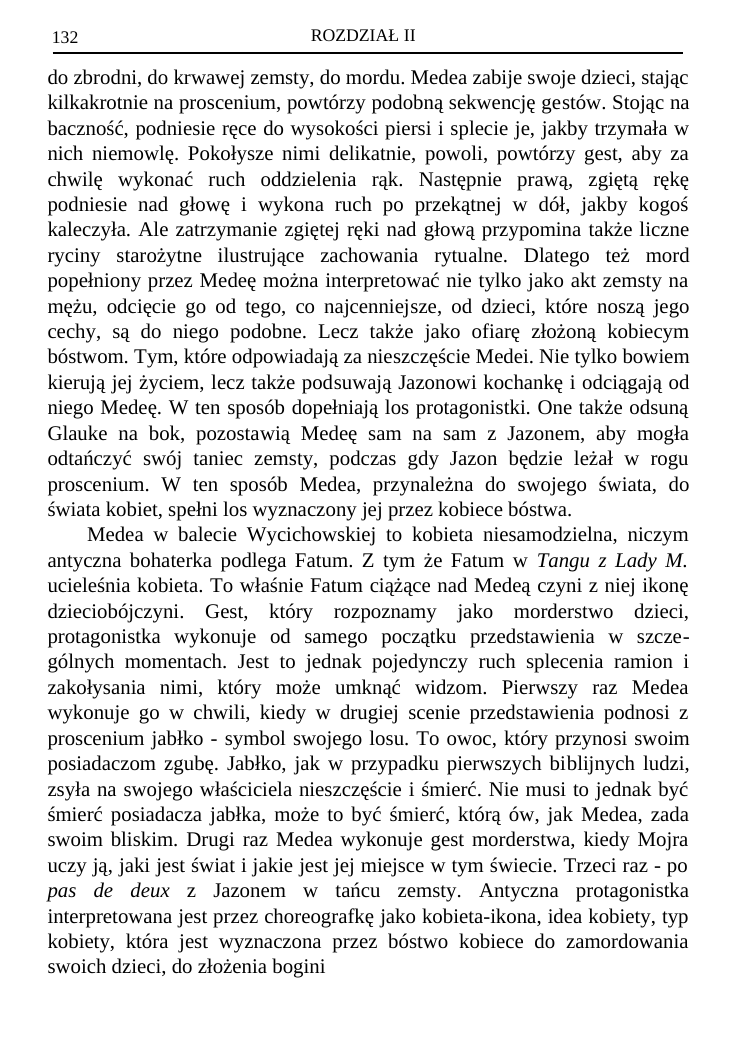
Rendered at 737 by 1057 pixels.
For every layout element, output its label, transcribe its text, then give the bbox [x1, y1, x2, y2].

text do zbrodni, do krwawej zemsty, do mordu. Medea zabije swoje dzieci, stając kilkakrotnie na proscenium, powtórzy podobną sekwencję ge­stów. Stojąc na baczność, podniesie ręce do wysokości piersi i splecie je, jakby trzymała w nich niemowlę. Pokołysze nimi delikatnie, powoli, powtórzy gest, aby za chwilę wykonać ruch oddzielenia rąk. Następnie prawą, zgiętą rękę podniesie nad głowę i wykona ruch po przekątnej w dół, jakby kogoś kaleczyła. Ale zatrzymanie zgiętej ręki nad głową przypomina także liczne ryciny starożytne ilustrujące zachowania rytu­alne. Dlatego też mord popełniony przez Medeę można interpretować nie tylko jako akt zemsty na mężu, odcięcie go od tego, co najcenniej­sze, od dzieci, które noszą jego cechy, są do niego podobne. Lecz także jako ofiarę złożoną kobiecym bóstwom. Tym, które odpowiadają za nie­szczęście Medei. Nie tylko bowiem kierują jej życiem, lecz także pod­suwają Jazonowi kochankę i odciągają od niego Medeę. W ten sposób dopełniają los protagonistki. One także odsuną Glauke na bok, pozosta­wią Medeę sam na sam z Jazonem, aby mogła odtańczyć swój taniec zemsty, podczas gdy Jazon będzie leżał w rogu proscenium. W ten spo­sób Medea, przynależna do swojego świata, do świata kobiet, spełni los wyznaczony jej przez kobiece bóstwa. [47, 65, 690, 521]
text Medea w balecie Wycichowskiej to kobieta niesamodzielna, niczym antyczna bohaterka podlega Fatum. Z tym że Fatum w Tangu z Lady M. ucieleśnia kobieta. To właśnie Fatum ciążące nad Medeą czyni z niej ikonę dzieciobójczyni. Gest, który rozpoznamy jako morderstwo dzieci, protagonistka wykonuje od samego początku przedstawienia w szcze­gólnych momentach. Jest to jednak pojedynczy ruch splecenia ramion i zakołysania nimi, który może umknąć widzom. Pierwszy raz Medea wykonuje go w chwili, kiedy w drugiej scenie przedstawienia podnosi z proscenium jabłko - symbol swojego losu. To owoc, który przyno­si swoim posiadaczom zgubę. Jabłko, jak w przypadku pierwszych bi­blijnych ludzi, zsyła na swojego właściciela nieszczęście i śmierć. Nie musi to jednak być śmierć posiadacza jabłka, może to być śmierć, którą ów, jak Medea, zada swoim bliskim. Drugi raz Medea wykonuje gest morderstwa, kiedy Mojra uczy ją, jaki jest świat i jakie jest jej miejsce w tym świecie. Trzeci raz - po pas de deux z Jazonem w tańcu zemsty. Antyczna protagonistka interpretowana jest przez choreografkę jako kobieta-ikona, idea kobiety, typ kobiety, która jest wyznaczona przez bóstwo kobiece do zamordowania swoich dzieci, do złożenia bogini [47, 522, 690, 978]
text 132 [52, 27, 84, 47]
text ROZDZIAŁ II [311, 24, 424, 45]
